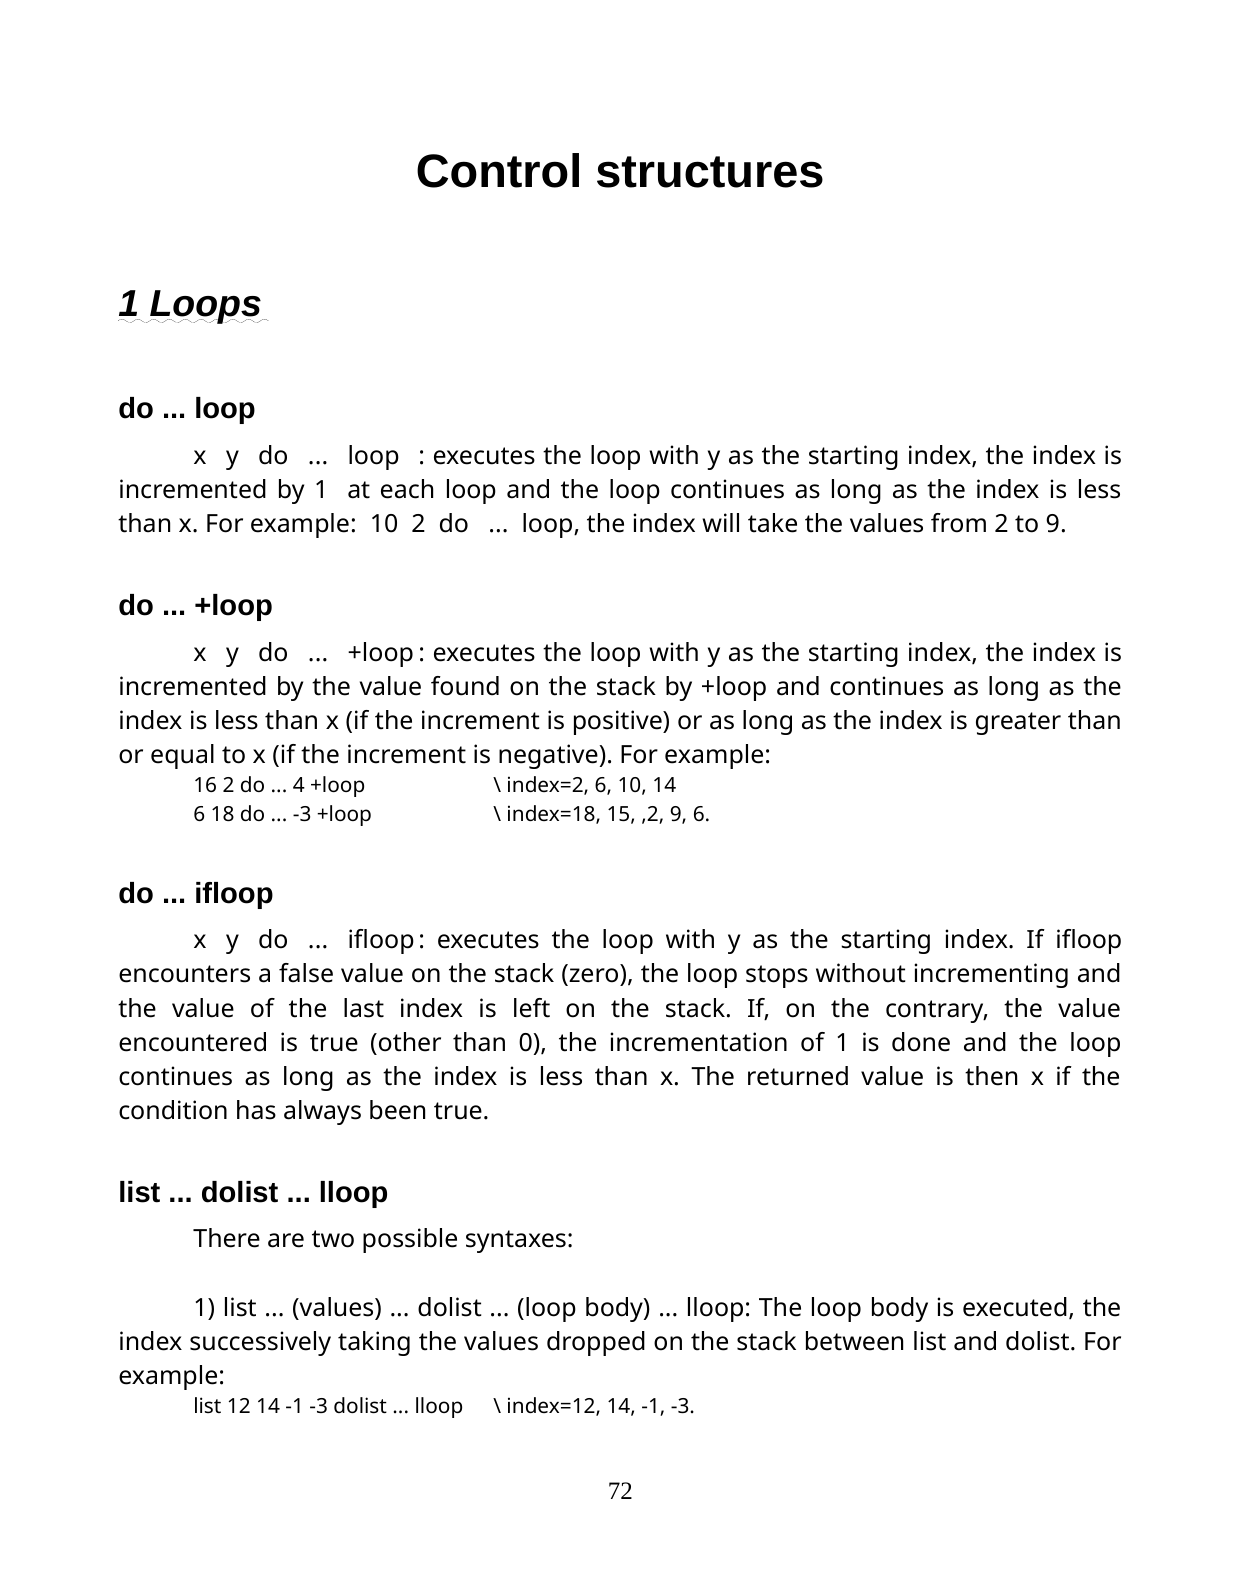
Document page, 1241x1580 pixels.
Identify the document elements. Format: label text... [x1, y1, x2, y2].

subtitle list ... dolist ... lloop [118, 1175, 1122, 1209]
subtitle do ... +loop [118, 588, 1122, 622]
subtitle 1 Loops [118, 281, 1122, 324]
text x y do ... ifloop : executes the loop with y as the starting index. If ifloop encounters a false value on the stack (zero), the loop stops without incrementing and the value of the last index is left on the stack. If, on the contrary, the value encountered is true (other than 0), the incrementation of 1 is done and the loop continues as long as the index is less than x. The returned value is then x if the condition has always been true. [118, 922, 1123, 1126]
text 1) list ... (values) ... dolist ... (loop body) ... lloop: The loop body is executed, the index successively taking the values dropped on the stack between list and dolist. For example: [118, 1289, 1123, 1391]
subtitle do ... ifloop [118, 876, 1122, 909]
subtitle Control structures [118, 143, 1122, 197]
text There are two possible syntaxes: [118, 1221, 1123, 1255]
text x y do ... loop : executes the loop with y as the starting index, the index is incremented by 1 at each loop and the loop continues as long as the index is less than x. For example: 10 2 do ... loop, the index will take the values from 2 to 9. [118, 437, 1123, 539]
text x y do ... +loop : executes the loop with y as the starting index, the index is incremented by the value found on the stack by +loop and continues as long as the index is less than x (if the increment is positive) or as long as the index is greater than or equal to x (if the increment is negative). For example: [118, 634, 1123, 771]
text 6 18 do ... -3 +loop \ index=18, 15, ,2, 9, 6. [118, 799, 1123, 827]
text list 12 14 -1 -3 dolist ... lloop \ index=12, 14, -1, -3. [118, 1391, 1123, 1420]
subtitle do ... loop [118, 391, 1122, 425]
text 16 2 do ... 4 +loop \ index=2, 6, 10, 14 [118, 771, 1123, 799]
